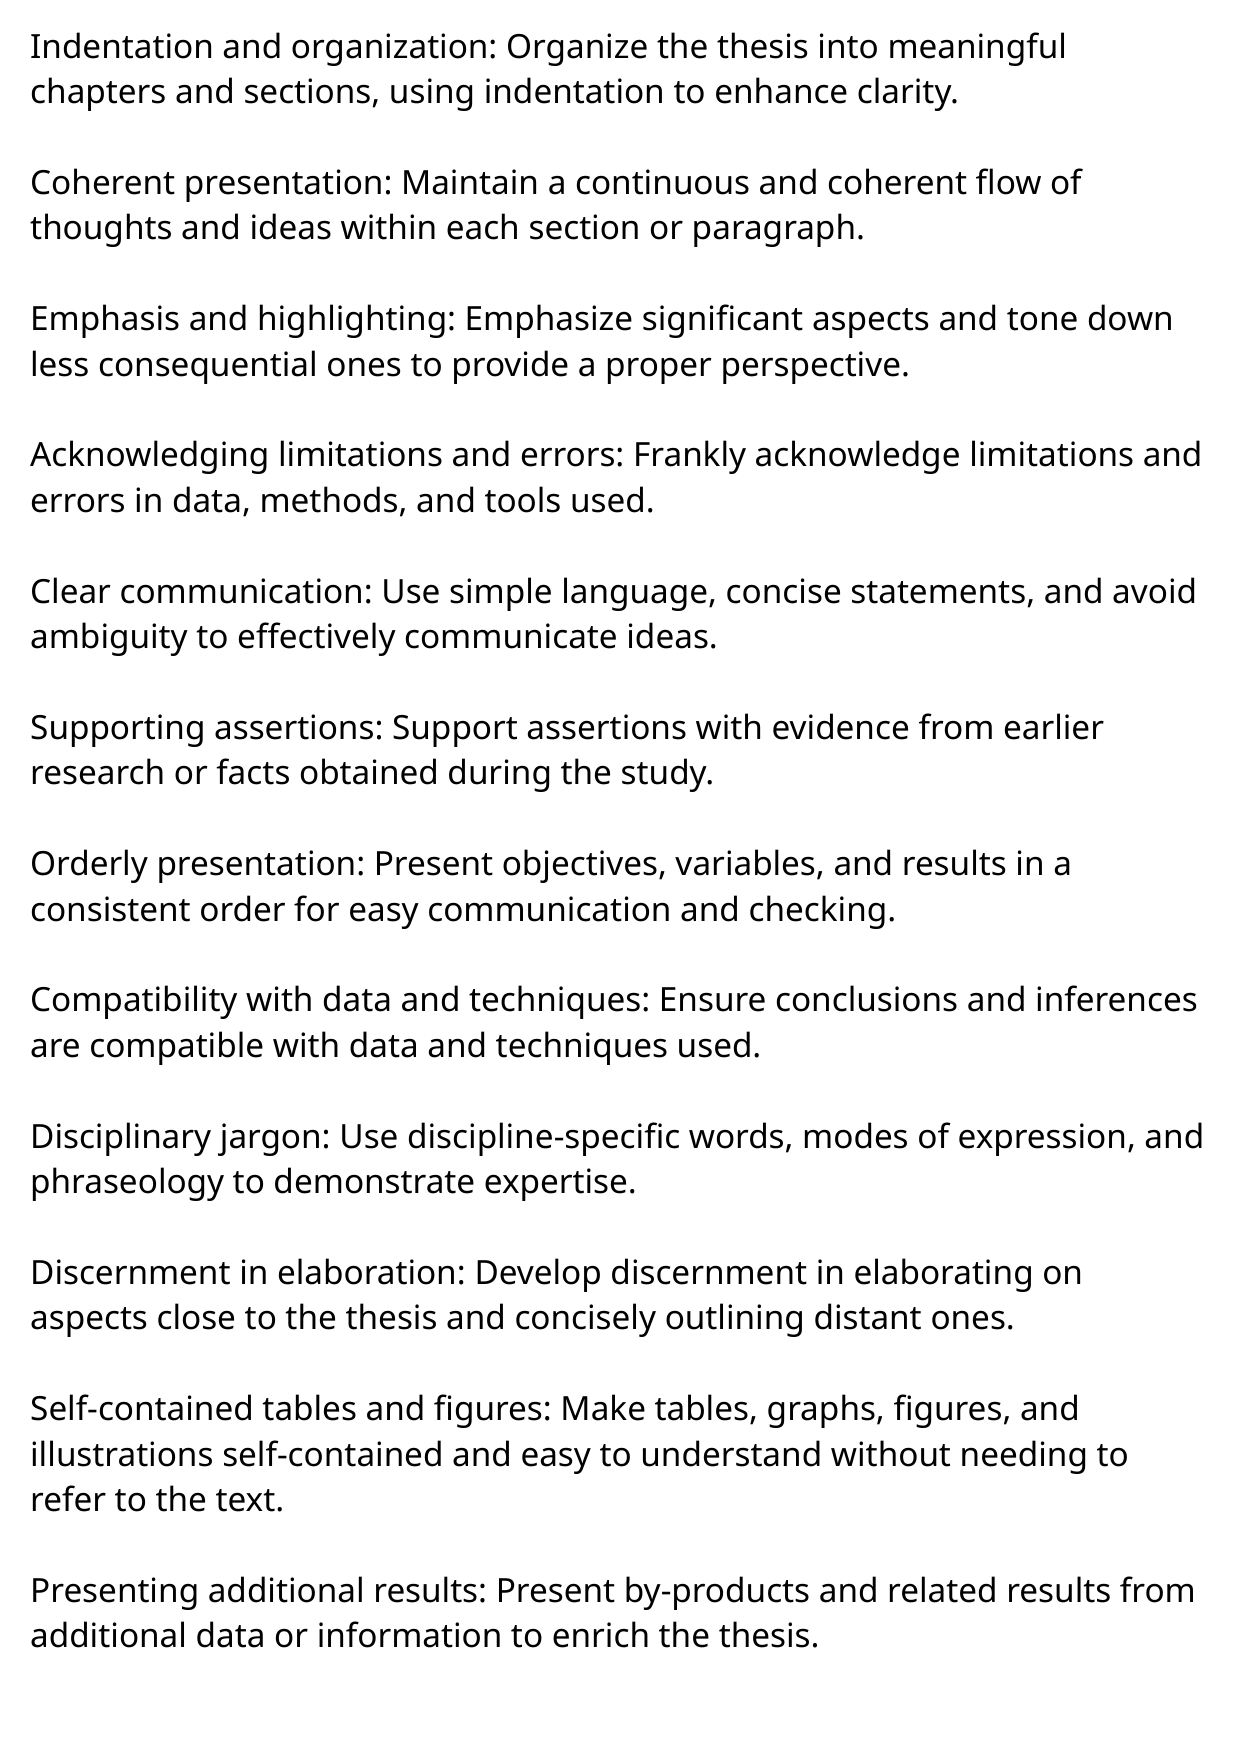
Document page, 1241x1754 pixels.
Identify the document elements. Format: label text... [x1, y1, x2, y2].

subtitle Indentation and organization: Organize the thesis into meaningful chapters and sections, using indentation to enhance clarity. [30, 22, 1211, 113]
subtitle Compatibility with data and techniques: Ensure conclusions and inferences are compatible with data and techniques used. [30, 976, 1211, 1067]
subtitle Self-contained tables and figures: Make tables, graphs, figures, and illustrations self-contained and easy to understand without needing to refer to the text. [30, 1385, 1211, 1521]
subtitle Disciplinary jargon: Use discipline-specific words, modes of expression, and phraseology to demonstrate expertise. [30, 1112, 1211, 1203]
subtitle Acknowledging limitations and errors: Frankly acknowledge limitations and errors in data, methods, and tools used. [30, 431, 1211, 522]
subtitle Discernment in elaboration: Develop discernment in elaborating on aspects close to the thesis and concisely outlining distant ones. [30, 1249, 1211, 1339]
subtitle Orderly presentation: Present objectives, variables, and results in a consistent order for easy communication and checking. [30, 840, 1211, 931]
subtitle Presenting additional results: Present by-products and related results from additional data or information to enrich the thesis. [30, 1567, 1211, 1657]
subtitle Coherent presentation: Maintain a continuous and coherent flow of thoughts and ideas within each section or paragraph. [30, 159, 1211, 249]
subtitle Emphasis and highlighting: Emphasize significant aspects and tone down less consequential ones to provide a proper perspective. [30, 295, 1211, 386]
subtitle Clear communication: Use simple language, concise statements, and avoid ambiguity to effectively communicate ideas. [30, 567, 1211, 658]
subtitle Supporting assertions: Support assertions with evidence from earlier research or facts obtained during the study. [30, 704, 1211, 794]
